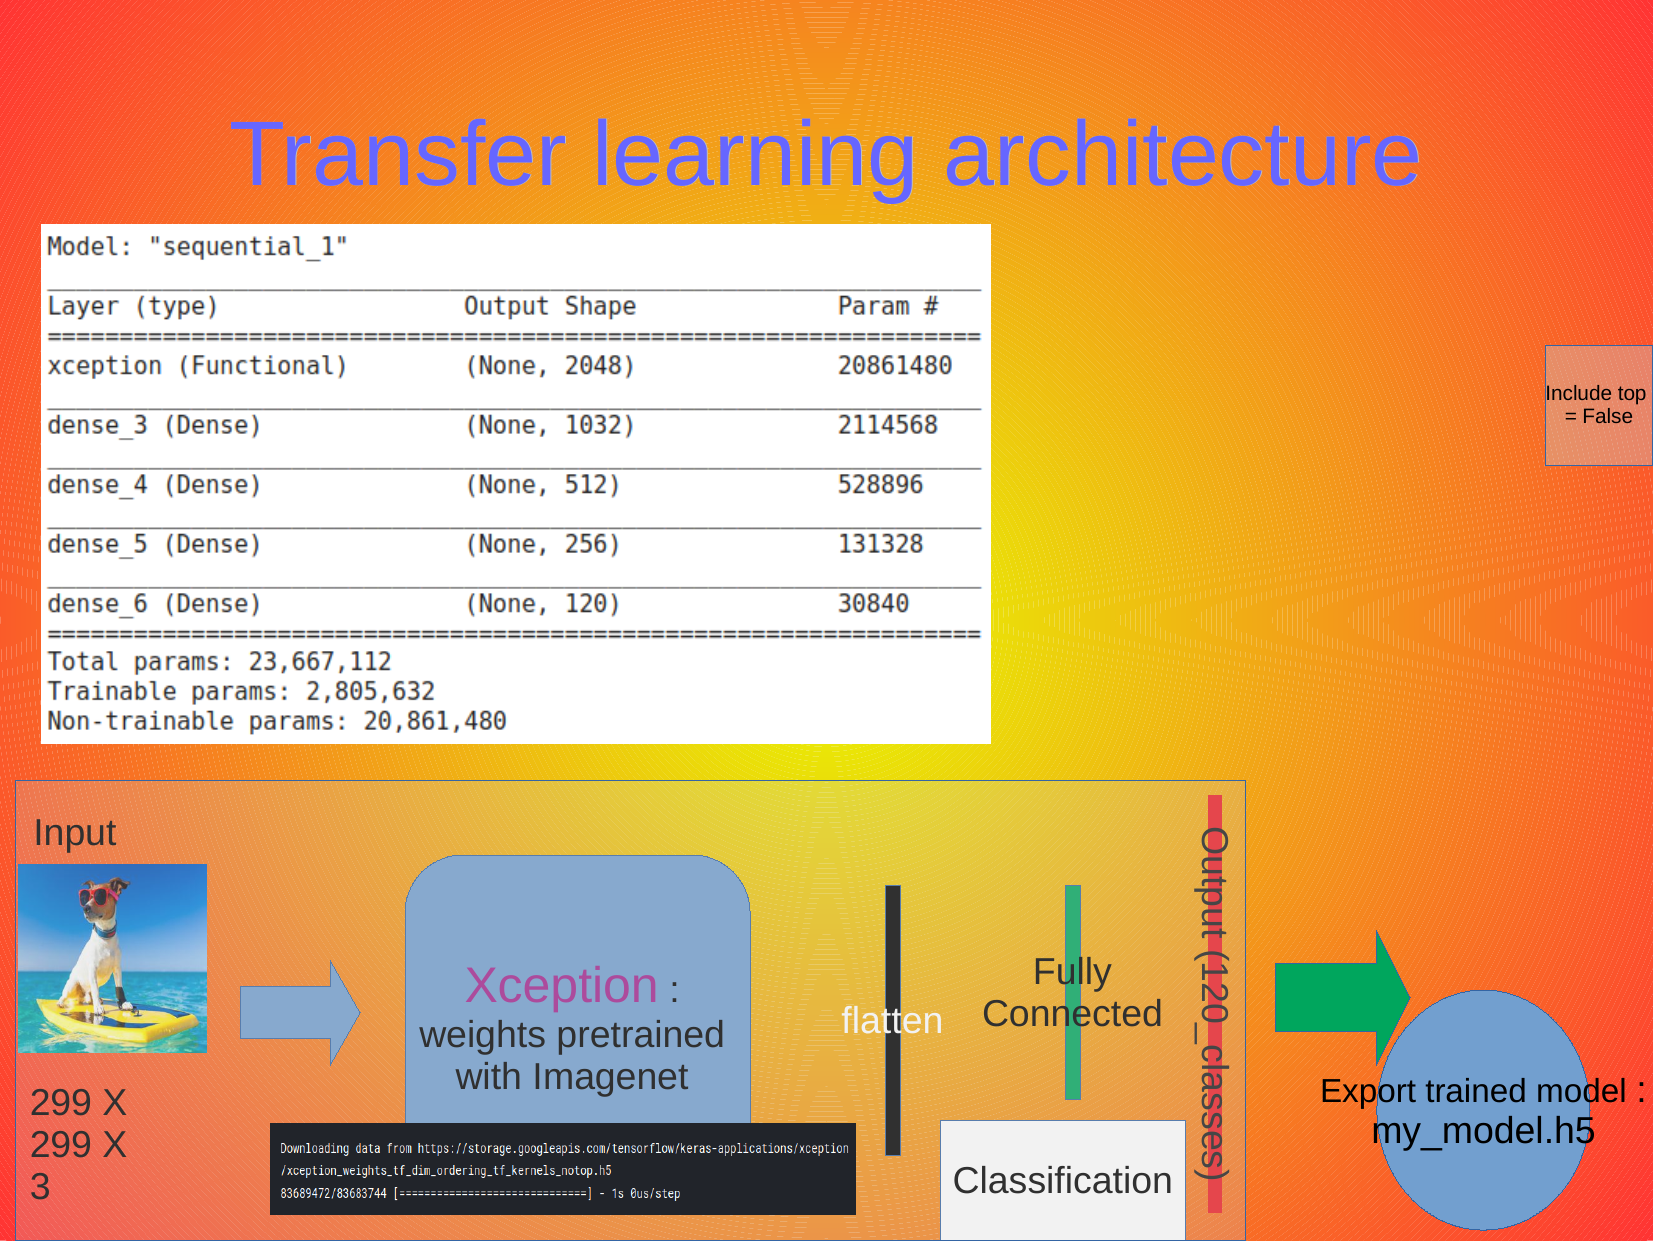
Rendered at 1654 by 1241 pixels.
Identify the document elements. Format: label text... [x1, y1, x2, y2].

text_box Include top = False [1545, 345, 1653, 466]
picture [270, 1123, 856, 1216]
text_box Export trained model : my_model.h5 [1376, 990, 1591, 1231]
picture [41, 224, 991, 744]
text_box [1275, 930, 1411, 1066]
text_box [15, 780, 1246, 1241]
title Transfer learning architecture [82, 49, 1571, 257]
